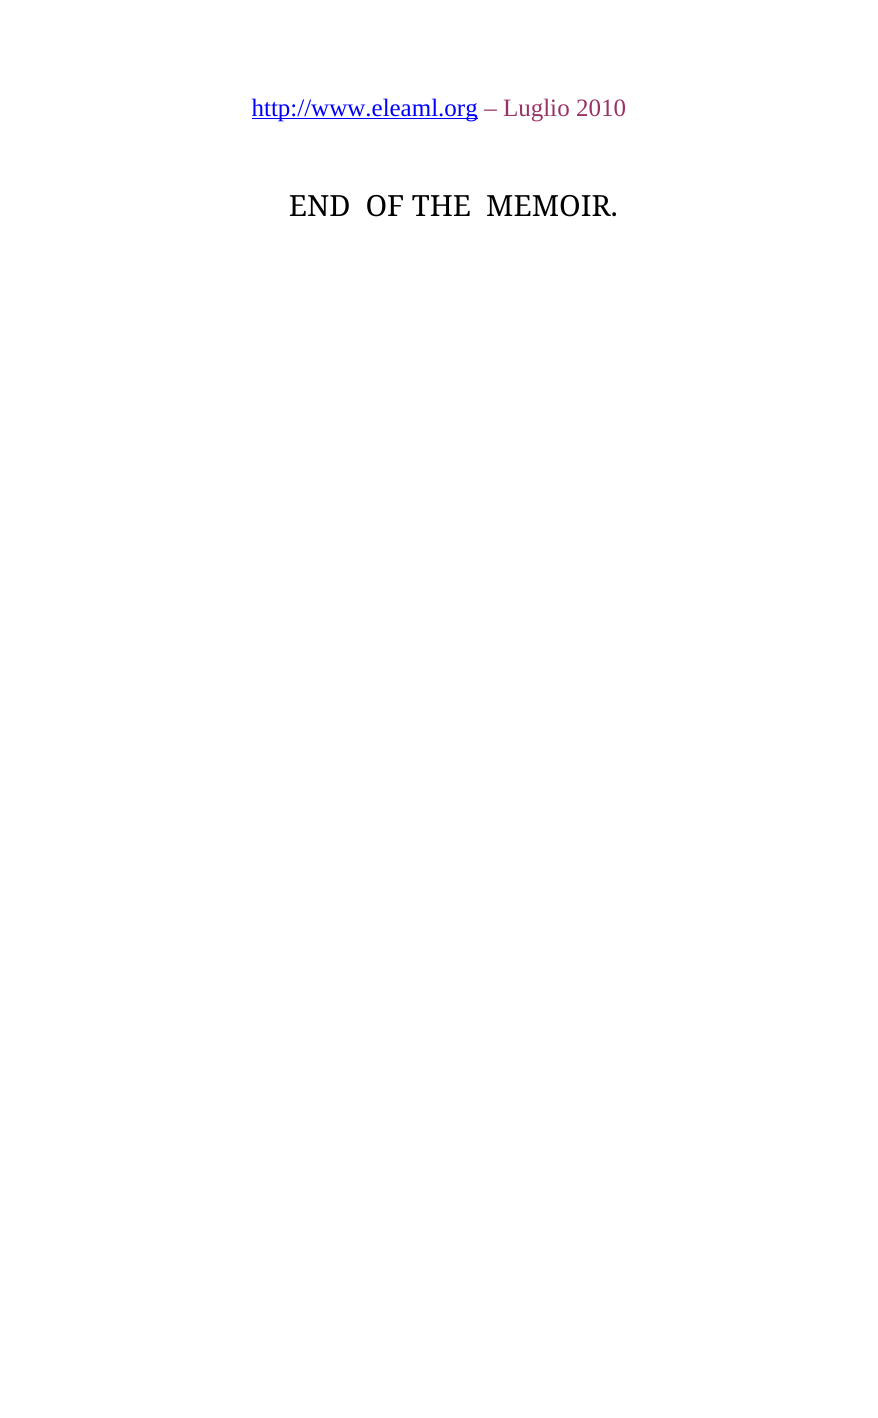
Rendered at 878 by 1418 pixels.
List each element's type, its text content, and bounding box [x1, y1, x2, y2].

text END OF THE MEMOIR. [118, 185, 759, 225]
